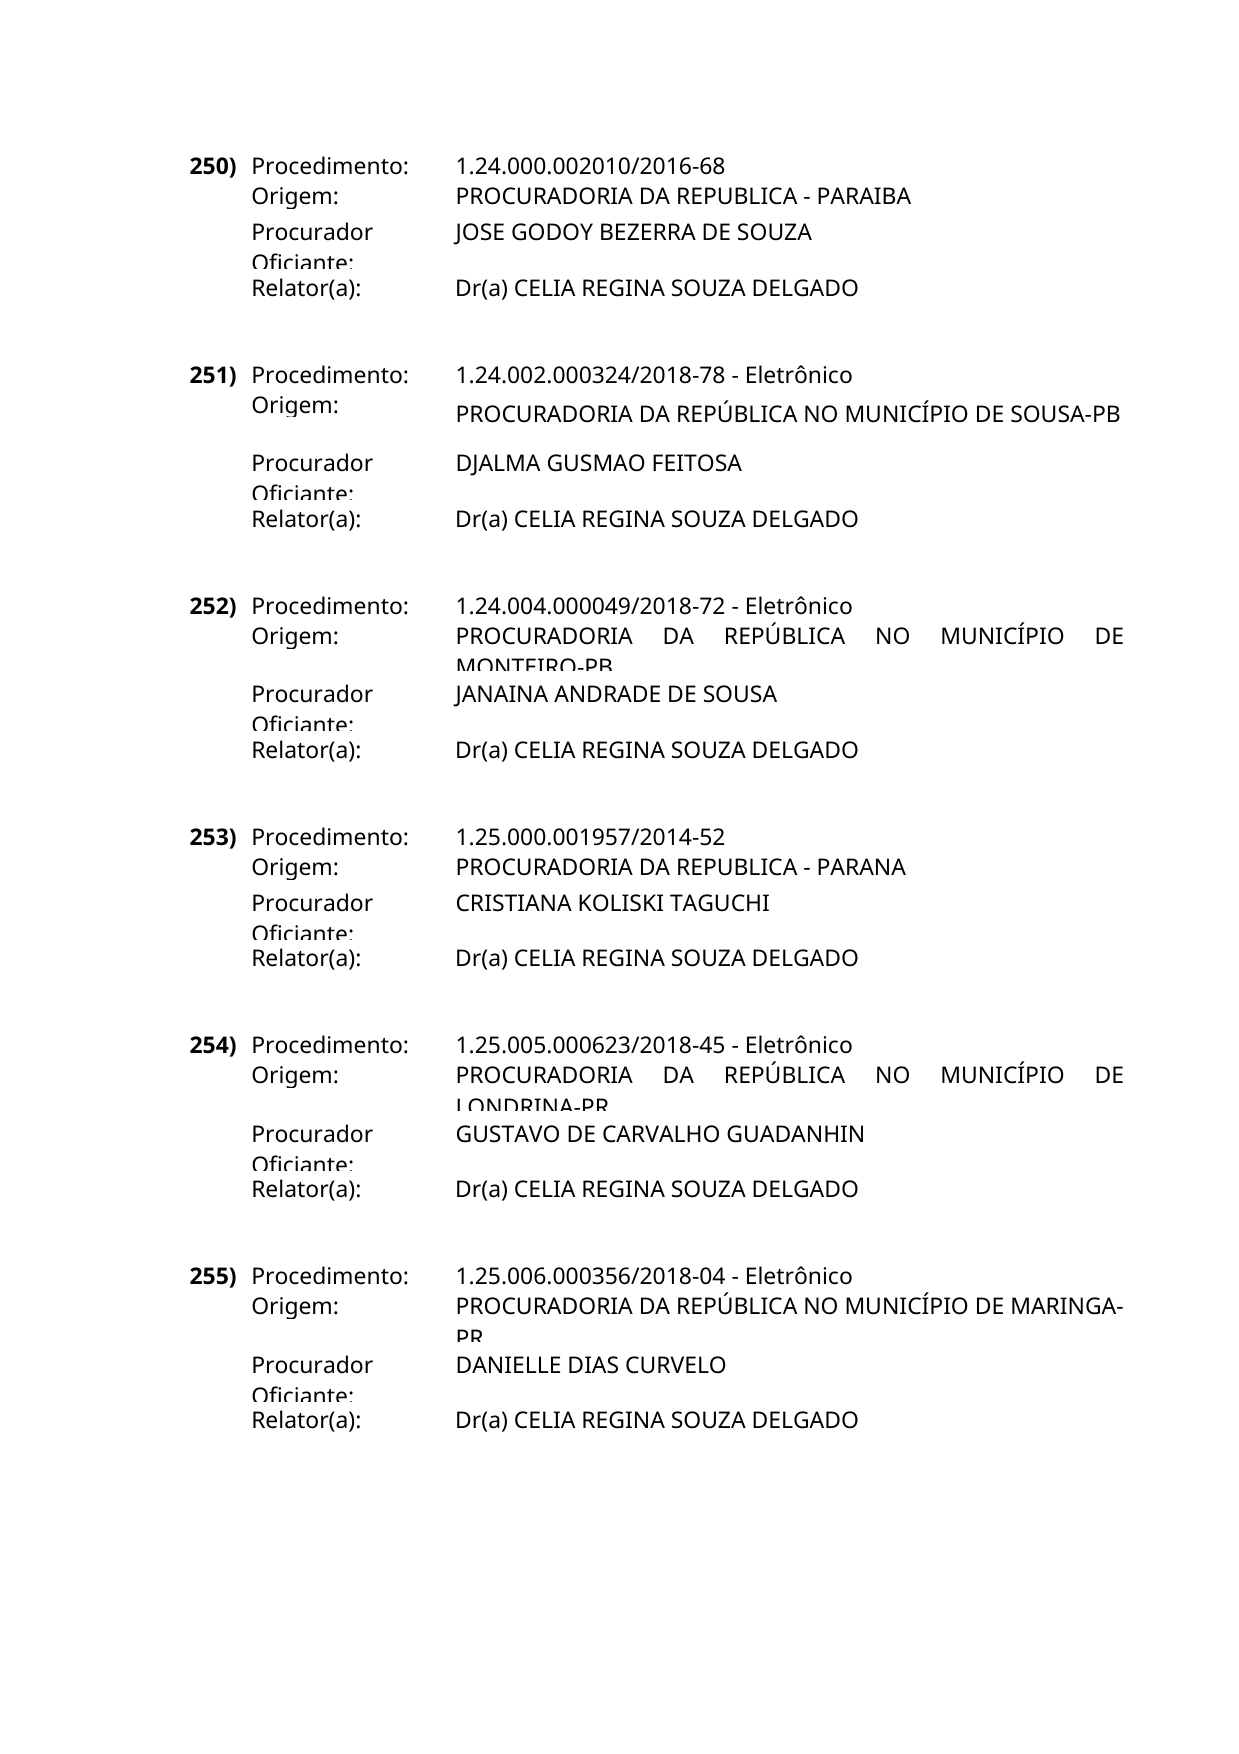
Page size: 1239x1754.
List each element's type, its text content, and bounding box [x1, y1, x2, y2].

table_header Dr(a) CELIA REGINA SOUZA DELGADO [455, 1173, 1122, 1202]
table_cell [189, 1341, 251, 1349]
table_cell [1125, 821, 1239, 849]
table_cell [189, 447, 251, 498]
table_cell [189, 1059, 251, 1088]
table_cell [1125, 1029, 1239, 1058]
table_cell [251, 1088, 455, 1110]
table_cell [0, 1319, 189, 1341]
table_cell [455, 671, 1124, 678]
table_cell [1125, 359, 1239, 387]
table_cell [0, 1341, 189, 1349]
table_cell [455, 1341, 1124, 1349]
table_cell [0, 1118, 189, 1169]
table_cell [455, 1203, 1124, 1260]
table_cell [1125, 620, 1239, 648]
table_cell [189, 302, 251, 358]
table_cell [189, 1290, 251, 1319]
table_header Relator(a): [251, 1173, 455, 1202]
table_cell [189, 1173, 251, 1203]
table_cell Origem: [251, 1059, 455, 1088]
table_cell [1125, 1118, 1239, 1169]
table_header Relator(a): [251, 272, 455, 300]
table_cell [251, 879, 455, 887]
table_cell [1125, 180, 1239, 208]
table_cell [1125, 648, 1239, 671]
table_cell [1125, 272, 1239, 302]
table_cell 250) [189, 150, 251, 178]
table_cell PROCURADORIA DA REPÚBLICA NO MUNICÍPIO DE MONTEIRO-PB [455, 620, 1124, 671]
table_cell [1125, 887, 1239, 938]
table_cell [0, 887, 189, 938]
table_cell [189, 1088, 251, 1110]
table_header Dr(a) CELIA REGINA SOUZA DELGADO [455, 503, 1122, 531]
table_cell [251, 209, 455, 216]
table_cell [455, 972, 1124, 1029]
table_cell [1125, 972, 1239, 1029]
table_cell [1125, 447, 1239, 498]
table_cell [251, 648, 455, 671]
table_cell 1.24.000.002010/2016-68 [455, 150, 1124, 178]
table_header [1125, 0, 1239, 150]
table_cell [1125, 879, 1239, 887]
table_cell [1125, 533, 1239, 589]
table_cell Procedimento: [251, 359, 455, 387]
table_cell [0, 821, 189, 849]
table_cell [455, 764, 1124, 821]
table_cell [189, 503, 251, 533]
table_header Relator(a): [251, 942, 455, 971]
table_cell [1125, 764, 1239, 821]
table_cell Origem: [251, 180, 455, 208]
table_cell Origem: [251, 1290, 455, 1319]
table_header Dr(a) CELIA REGINA SOUZA DELGADO [455, 734, 1122, 762]
table_cell PROCURADORIA DA REPUBLICA - PARANA [455, 851, 1124, 879]
table_cell [0, 503, 189, 533]
table_cell PROCURADORIA DA REPÚBLICA NO MUNICÍPIO DE MARINGA-PR [455, 1290, 1124, 1341]
table_header [251, 0, 455, 150]
table_cell [189, 440, 251, 447]
table_cell [0, 879, 189, 887]
table_cell [189, 389, 251, 417]
table_cell [251, 533, 455, 589]
table_cell [1125, 1059, 1239, 1088]
table_cell [1125, 216, 1239, 267]
table_cell [0, 851, 189, 879]
table_cell [1125, 1173, 1239, 1203]
table_cell [251, 302, 455, 358]
table_cell [189, 764, 251, 821]
table_cell [1125, 1290, 1239, 1319]
table_cell Procurador Oficiante: [251, 447, 455, 499]
table_cell Procedimento: [251, 821, 455, 849]
table_cell [0, 533, 189, 589]
table_cell PROCURADORIA DA REPUBLICA - PARAIBA [455, 180, 1124, 208]
table_header Relator(a): [251, 503, 455, 531]
table_cell [0, 440, 189, 447]
table_cell [0, 209, 189, 216]
table_cell [0, 590, 189, 618]
table_cell [0, 359, 189, 387]
table_cell 1.25.006.000356/2018-04 - Eletrônico [455, 1260, 1124, 1289]
table_cell [1125, 150, 1239, 178]
table_cell [189, 678, 251, 729]
table_cell [1125, 503, 1239, 533]
table_cell Procurador Oficiante: [251, 678, 455, 731]
table_header Dr(a) CELIA REGINA SOUZA DELGADO [455, 272, 1122, 300]
table_cell [0, 272, 189, 302]
table_cell 251) [189, 359, 251, 387]
table_cell [189, 942, 251, 972]
table_cell [251, 1319, 455, 1341]
table_cell [251, 417, 455, 439]
table_cell Origem: [251, 851, 455, 879]
table_cell [251, 671, 455, 678]
table_cell [0, 942, 189, 972]
table_cell [1125, 1203, 1239, 1260]
table_cell 1.25.005.000623/2018-45 - Eletrônico [455, 1029, 1124, 1058]
table_cell [1125, 671, 1239, 678]
table_header Dr(a) CELIA REGINA SOUZA DELGADO [455, 1404, 1122, 1433]
table_cell [0, 734, 189, 764]
table_cell [189, 671, 251, 678]
table_cell Procedimento: [251, 590, 455, 618]
table_cell [0, 389, 189, 417]
table_cell [0, 1088, 189, 1110]
table_cell Procedimento: [251, 1260, 455, 1289]
table_cell [189, 216, 251, 267]
table_cell [1125, 1260, 1239, 1289]
table_cell [189, 879, 251, 887]
table_cell [1125, 440, 1239, 447]
table_cell [189, 1203, 251, 1260]
table_header [189, 0, 251, 150]
table_cell [0, 1110, 189, 1118]
table_cell [189, 209, 251, 216]
table_cell [0, 1173, 189, 1203]
table_cell [189, 272, 251, 302]
table_cell [251, 1203, 455, 1260]
table_cell [0, 972, 189, 1029]
table_cell JOSE GODOY BEZERRA DE SOUZA [455, 216, 1124, 267]
table_cell 1.25.000.001957/2014-52 [455, 821, 1124, 849]
table_cell Procurador Oficiante: [251, 216, 455, 268]
table_cell [1125, 1110, 1239, 1118]
table_cell [251, 440, 455, 447]
table_cell [189, 648, 251, 671]
table_cell [251, 1341, 455, 1349]
table_cell [0, 1404, 189, 1434]
table_cell [189, 180, 251, 208]
table_cell [0, 447, 189, 498]
table_cell [1125, 734, 1239, 764]
table_cell 1.24.004.000049/2018-72 - Eletrônico [455, 590, 1124, 618]
table_cell [0, 417, 189, 439]
table_cell [1125, 302, 1239, 358]
table_cell [455, 440, 1124, 447]
table_cell [0, 180, 189, 208]
table_cell CRISTIANA KOLISKI TAGUCHI [455, 887, 1124, 938]
table_cell [251, 972, 455, 1029]
table_cell [0, 150, 189, 178]
table_cell [1125, 1341, 1239, 1349]
table_cell PROCURADORIA DA REPÚBLICA NO MUNICÍPIO DE SOUSA-PB [455, 389, 1124, 439]
table_cell [189, 620, 251, 648]
table_cell [0, 1290, 189, 1319]
table_cell 252) [189, 590, 251, 618]
table_cell [189, 1110, 251, 1118]
table_cell [455, 1110, 1124, 1118]
table_cell [189, 1118, 251, 1169]
table_cell [0, 302, 189, 358]
table_cell [189, 972, 251, 1029]
table_cell [0, 671, 189, 678]
table_cell [0, 1260, 189, 1289]
table_cell [1125, 417, 1239, 439]
table_cell [189, 734, 251, 764]
table_cell [189, 1319, 251, 1341]
table_header Relator(a): [251, 1404, 455, 1433]
table_cell 1.24.002.000324/2018-78 - Eletrônico [455, 359, 1124, 387]
table_header [0, 0, 189, 150]
table_cell [1125, 590, 1239, 618]
table_cell [1125, 1088, 1239, 1110]
table_cell [189, 1349, 251, 1400]
table_cell Origem: [251, 620, 455, 648]
table_cell Procurador Oficiante: [251, 887, 455, 939]
table_cell PROCURADORIA DA REPÚBLICA NO MUNICÍPIO DE LONDRINA-PR [455, 1059, 1124, 1110]
table_cell [251, 764, 455, 821]
table_cell [1125, 209, 1239, 216]
table_header Dr(a) CELIA REGINA SOUZA DELGADO [455, 942, 1122, 971]
table_cell Procedimento: [251, 1029, 455, 1058]
table_cell [189, 1404, 251, 1434]
table_cell [0, 1029, 189, 1058]
table_cell [189, 417, 251, 439]
table_cell [251, 1110, 455, 1118]
table_cell [0, 678, 189, 729]
table_cell [189, 851, 251, 879]
table_cell Origem: [251, 389, 455, 417]
table_cell Procurador Oficiante: [251, 1349, 455, 1401]
table_cell [1125, 1349, 1239, 1400]
table_cell [1125, 389, 1239, 417]
table_cell [1125, 942, 1239, 972]
table_cell [455, 302, 1124, 358]
table_cell [0, 1203, 189, 1260]
table_cell [1125, 678, 1239, 729]
table_cell 253) [189, 821, 251, 849]
table_cell [189, 533, 251, 589]
table_cell [0, 764, 189, 821]
table_cell [0, 620, 189, 648]
table_cell [455, 879, 1124, 887]
table_cell GUSTAVO DE CARVALHO GUADANHIN [455, 1118, 1124, 1169]
table_cell [0, 1059, 189, 1088]
table_cell [1125, 851, 1239, 879]
table_cell Procurador Oficiante: [251, 1118, 455, 1170]
table_cell JANAINA ANDRADE DE SOUSA [455, 678, 1124, 729]
table_cell [0, 648, 189, 671]
table_cell [0, 1349, 189, 1400]
table_cell DANIELLE DIAS CURVELO [455, 1349, 1124, 1400]
table_cell Procedimento: [251, 150, 455, 178]
table_cell DJALMA GUSMAO FEITOSA [455, 447, 1124, 498]
table_header Relator(a): [251, 734, 455, 762]
table_cell [455, 209, 1124, 216]
table_cell [0, 216, 189, 267]
table_cell [189, 887, 251, 938]
table_cell 254) [189, 1029, 251, 1058]
table_cell [1125, 1404, 1239, 1434]
table_header [455, 0, 1124, 150]
table_cell [1125, 1319, 1239, 1341]
table_cell [455, 533, 1124, 589]
table_cell 255) [189, 1260, 251, 1289]
